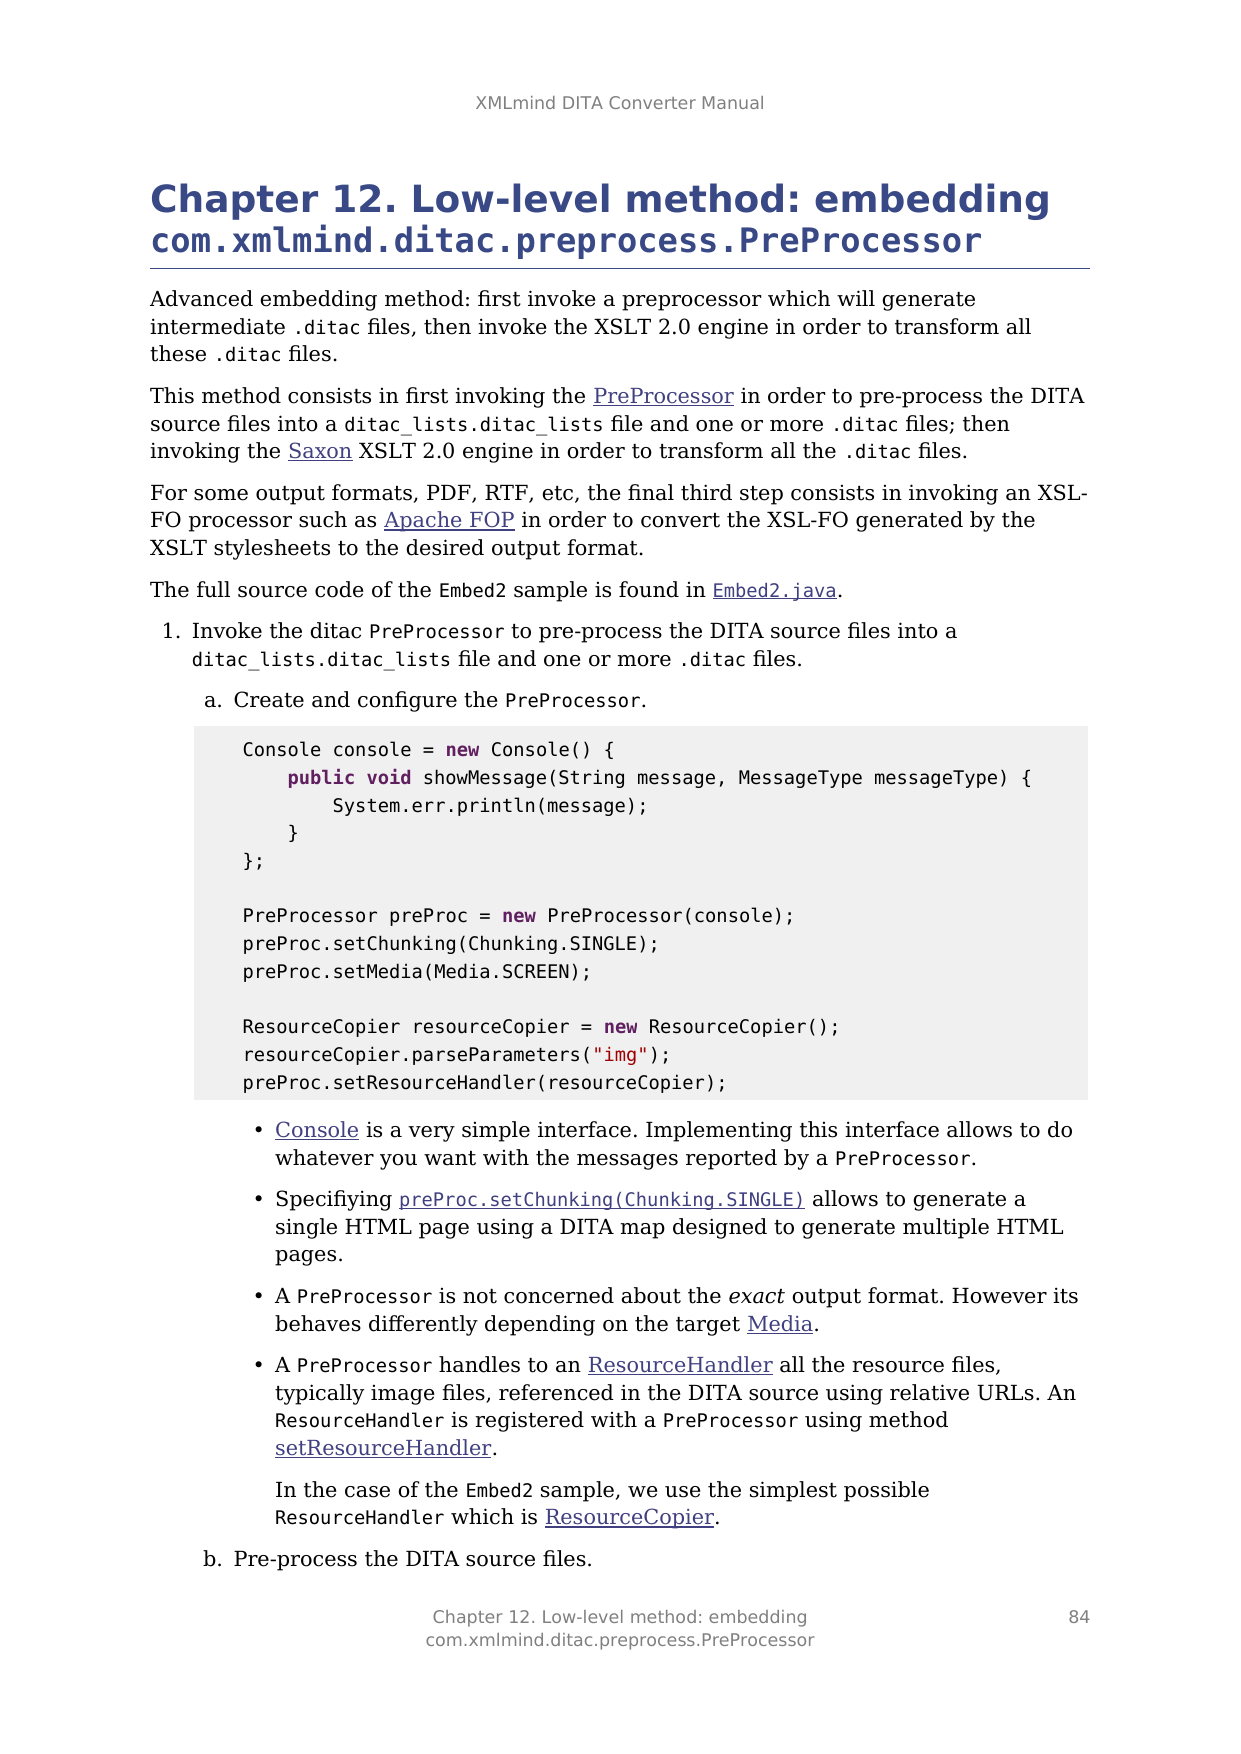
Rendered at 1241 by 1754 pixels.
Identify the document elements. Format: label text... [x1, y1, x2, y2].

text Advanced embedding method: first invoke a preprocessor which will generate intermediate .ditac files, then invoke the XSLT 2.0 engine in order to transform all these .ditac files. [150, 283, 1090, 367]
list Create and configure the PreProcessor. [192, 685, 1090, 712]
list Invoke the ditac PreProcessor to pre-process the DITA source files into a ditac_lists.ditac_lists file and one or more .ditac files. [150, 616, 1090, 671]
text For some output formats, PDF, RTF, etc, the final third step consists in invoking an XSL-FO processor such as Apache FOP in order to convert the XSL-FO generated by the XSLT stylesheets to the desired output format. [150, 477, 1090, 560]
text This method consists in first invoking the PreProcessor in order to pre-process the DITA source files into a ditac_lists.ditac_lists file and one or more .ditac files; then invoking the Saxon XSLT 2.0 engine in order to transform all the .ditac files. [150, 380, 1090, 463]
list Specifiying preProc.setChunking(Chunking.SINGLE) allows to generate a single HTML page using a DITA map designed to generate multiple HTML pages. [233, 1183, 1090, 1267]
subtitle Chapter 12. Low-level method: embedding com.xmlmind.ditac.preprocess.PreProcessor [150, 178, 1090, 268]
list Console is a very simple interface. Implementing this interface allows to do whatever you want with the messages reported by a PreProcessor. [233, 1114, 1090, 1170]
list Pre-process the DITA source files. [192, 1543, 1090, 1571]
text The full source code of the Embed2 sample is found in Embed2.java. [150, 574, 1090, 602]
list In the case of the Embed2 sample, we use the simplest possible ResourceHandler which is ResourceCopier. [233, 1474, 1090, 1529]
list A PreProcessor handles to an ResourceHandler all the resource files, typically image files, referenced in the DITA source using relative URLs. An ResourceHandler is registered with a PreProcessor using method setResourceHandler. [233, 1349, 1090, 1460]
list A PreProcessor is not concerned about the exact output format. However its behaves differently depending on the target Media. [233, 1280, 1090, 1336]
list Console console = new Console() { public void showMessage(String message, MessageType messageType) { System.err.println(message); } }; PreProcessor preProc = new PreProcessor(console); preProc.setChunking(Chunking.SINGLE); preProc.setMedia(Media.SCREEN); ResourceCopier resourceCopier = new ResourceCopier(); resourceCopier.parseParameters("img"); preProc.setResourceHandler(resourceCopier); [194, 726, 1088, 1100]
